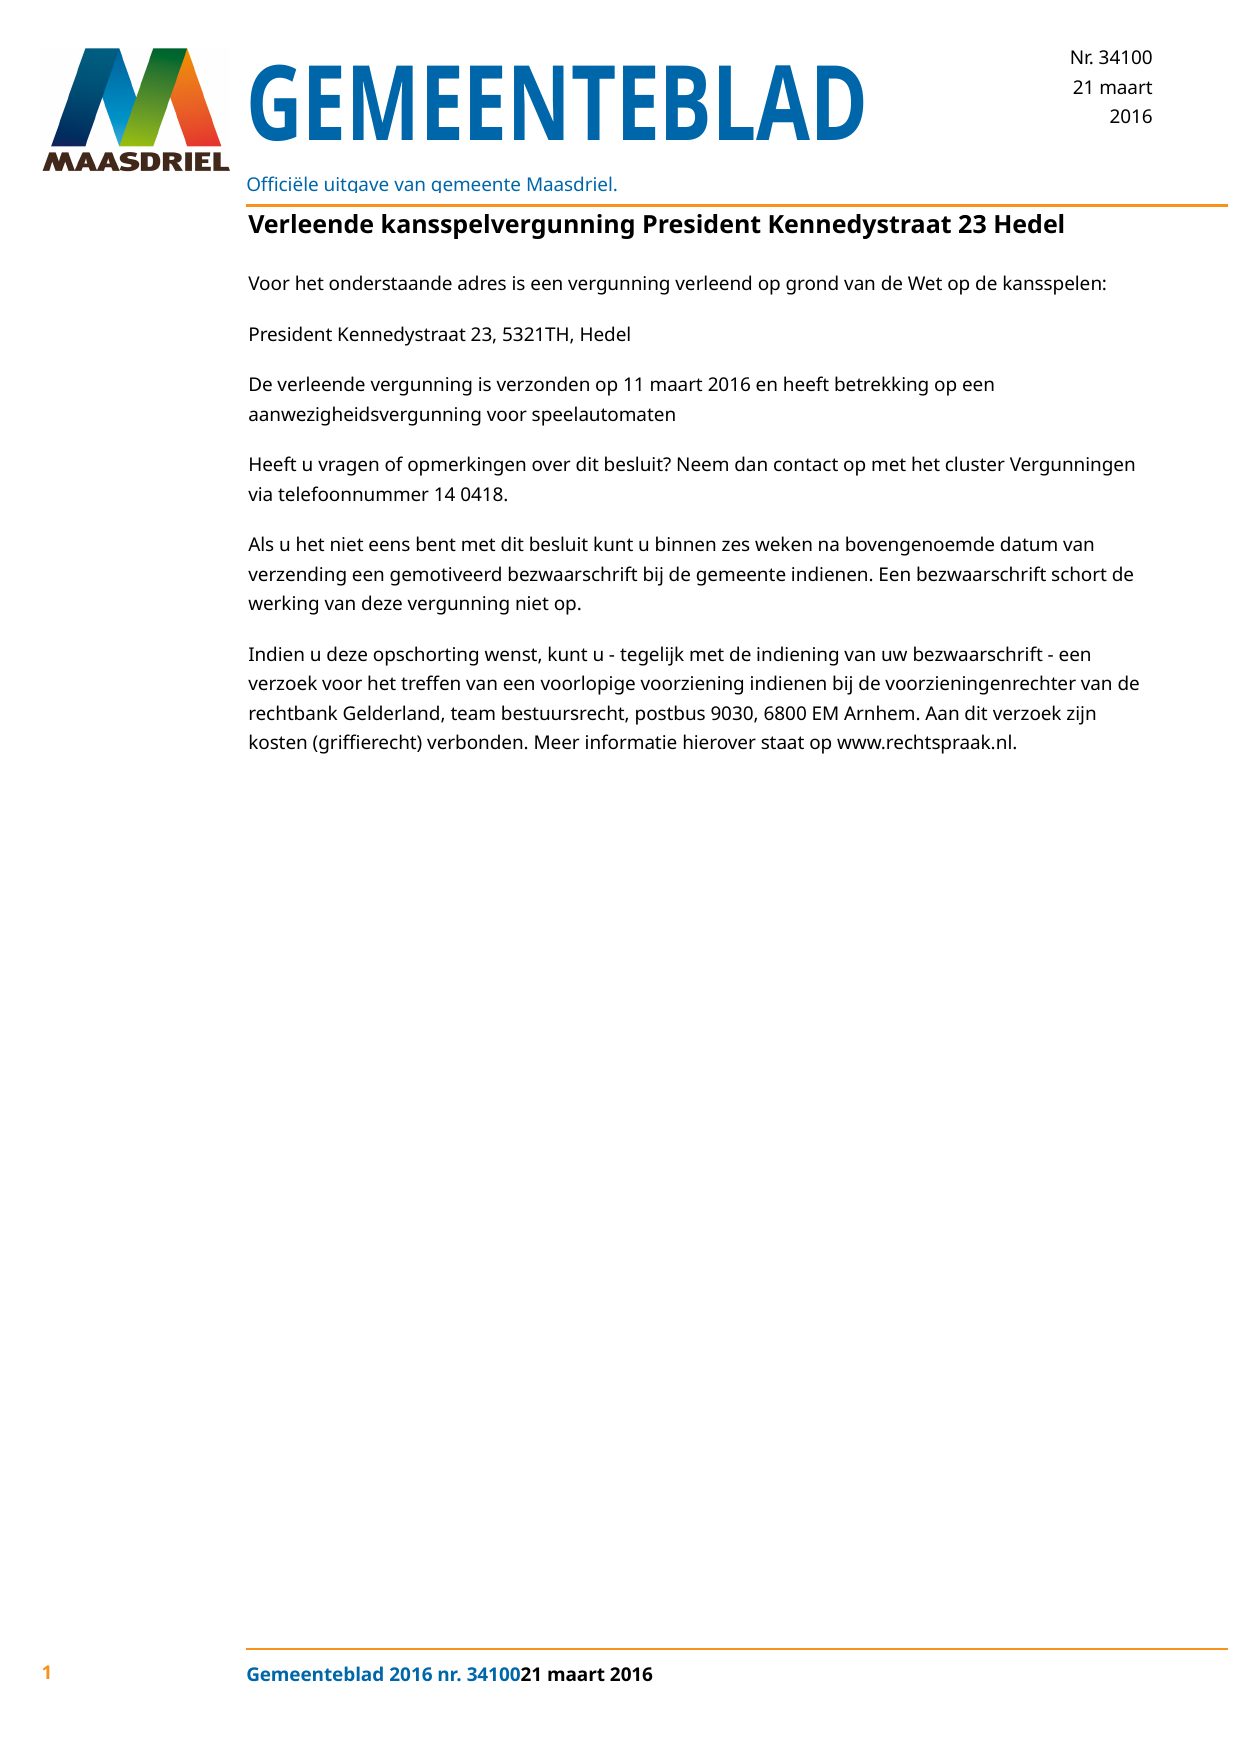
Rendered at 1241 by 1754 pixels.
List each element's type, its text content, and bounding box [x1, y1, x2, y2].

picture [41, 47, 231, 172]
text Verleende kansspelvergunning President Kennedystraat 23 Hedel [248, 207, 1152, 241]
text Heeft u vragen of opmerkingen over dit besluit? Neem dan contact op met het cluster Vergunningen via telefoonnummer 14 0418. [248, 451, 1152, 506]
text Als u het niet eens bent met dit besluit kunt u binnen zes weken na bovengenoemde datum van verzending een gemotiveerd bezwaarschrift bij de gemeente indienen. Een bezwaarschrift schort de werking van deze vergunning niet op. [248, 531, 1152, 616]
text Voor het onderstaande adres is een vergunning verleend op grond van de Wet op de kansspelen: [248, 270, 1152, 296]
text De verleende vergunning is verzonden op 11 maart 2016 en heeft betrekking op een aanwezigheidsvergunning voor speelautomaten [248, 371, 1152, 426]
text Indien u deze opschorting wenst, kunt u - tegelijk met de indiening van uw bezwaarschrift - een verzoek voor het treffen van een voorlopige voorziening indienen bij de voorzieningenrechter van de rechtbank Gelderland, team bestuursrecht, postbus 9030, 6800 EM Arnhem. Aan dit verzoek zijn kosten (griffierecht) verbonden. Meer informatie hierover staat op www.rechtspraak.nl. [248, 641, 1152, 755]
text President Kennedystraat 23, 5321TH, Hedel [248, 321, 1152, 346]
